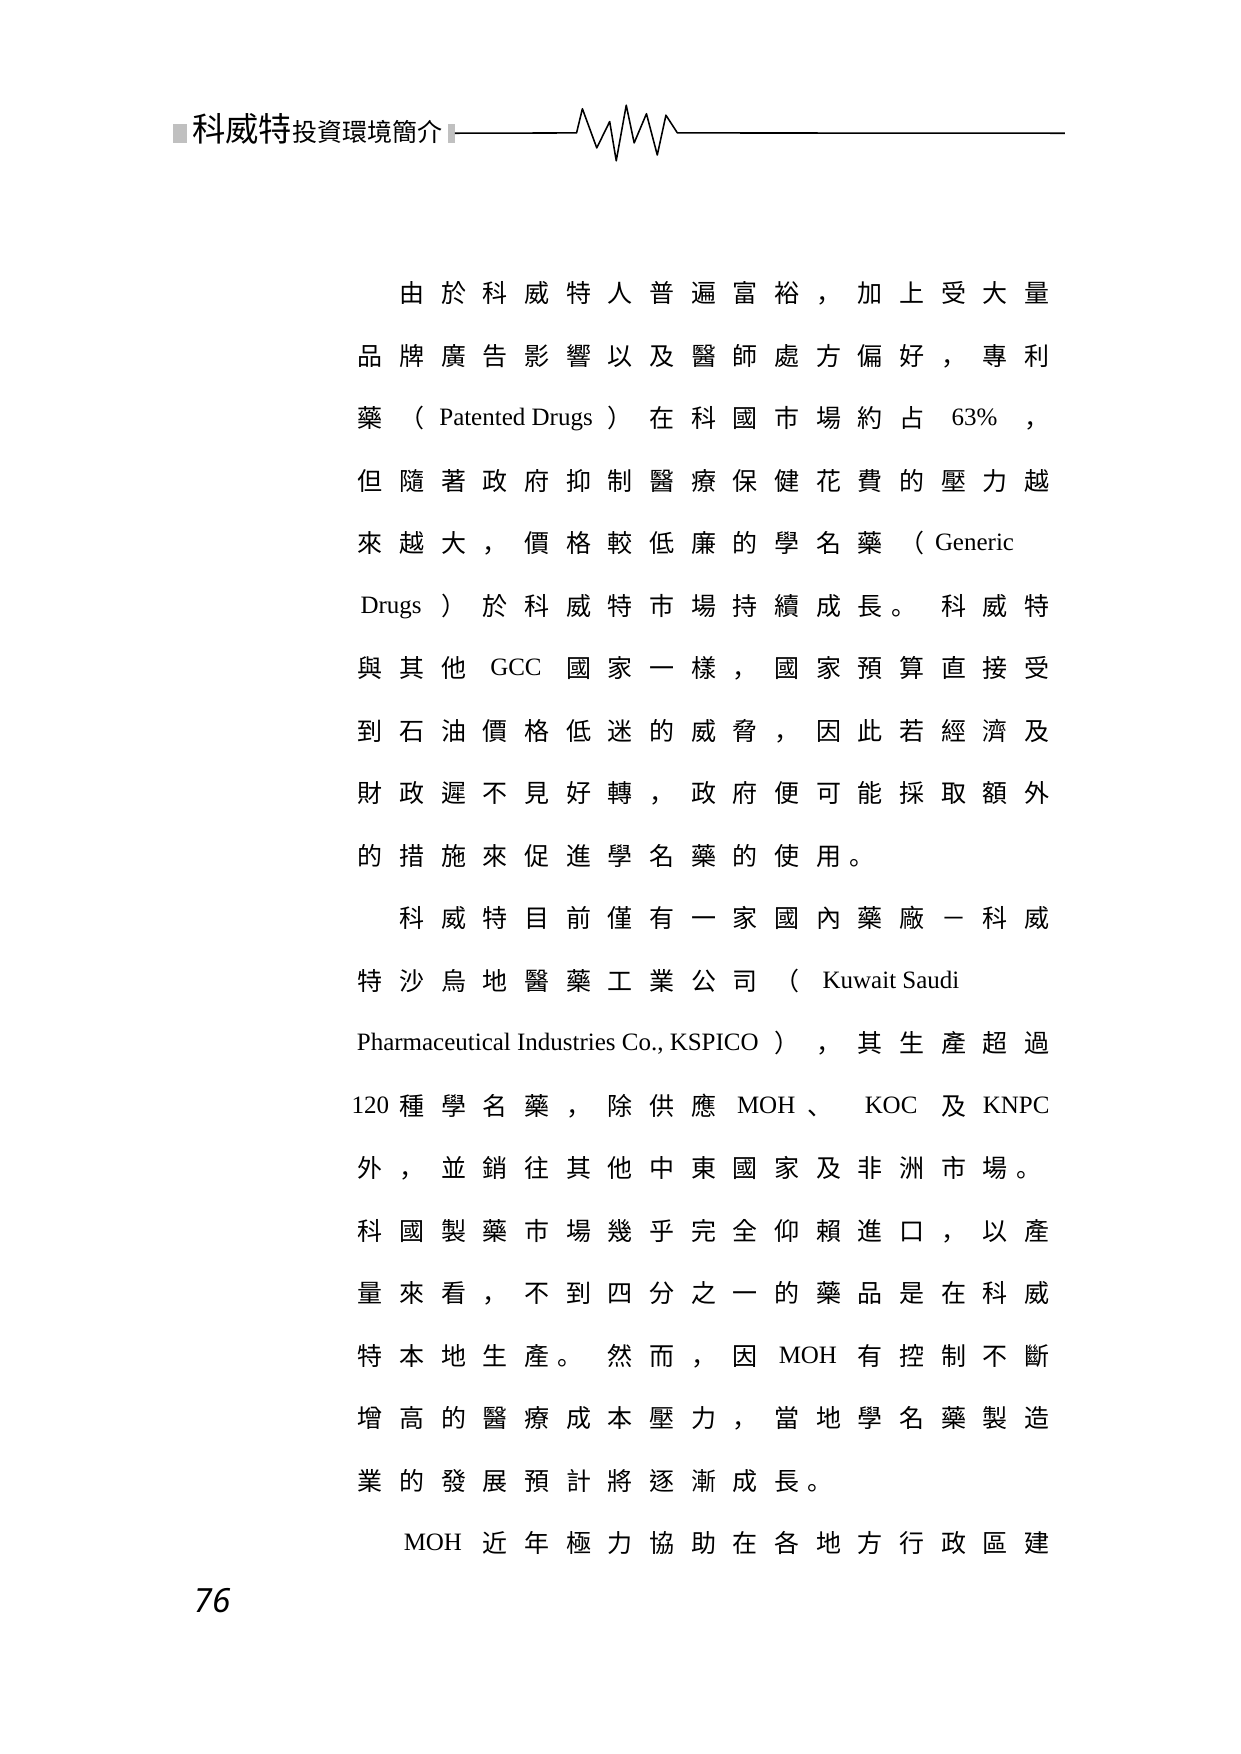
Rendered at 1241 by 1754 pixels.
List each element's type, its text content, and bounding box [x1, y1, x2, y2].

text 由於科威特人普遍富裕，加上受大量品牌廣告影響以及醫師處方偏好，專利藥（Patented Drugs）在科國市場約占63%，但隨著政府抑制醫療保健花費的壓力越來越大，價格較低廉的學名藥（Generic Drugs）於科威特市場持續成長。科威特與其他GCC國家一樣，國家預算直接受到石油價格低迷的威脅，因此若經濟及財政遲不見好轉，政府便可能採取額外的措施來促進學名藥的使用。 [330, 250, 1058, 875]
text 科威特目前僅有一家國內藥廠－科威特沙烏地醫藥工業公司（Kuwait Saudi Pharmaceutical Industries Co., KSPICO），其生產超過120種學名藥，除供應MOH、KOC及KNPC外，並銷往其他中東國家及非洲市場。科國製藥市場幾乎完全仰賴進口，以產量來看，不到四分之一的藥品是在科威特本地生產。然而，因MOH有控制不斷增高的醫療成本壓力，當地學名藥製造業的發展預計將逐漸成長。 [330, 875, 1058, 1500]
text MOH近年極力協助在各地方行政區建 [330, 1500, 1058, 1563]
